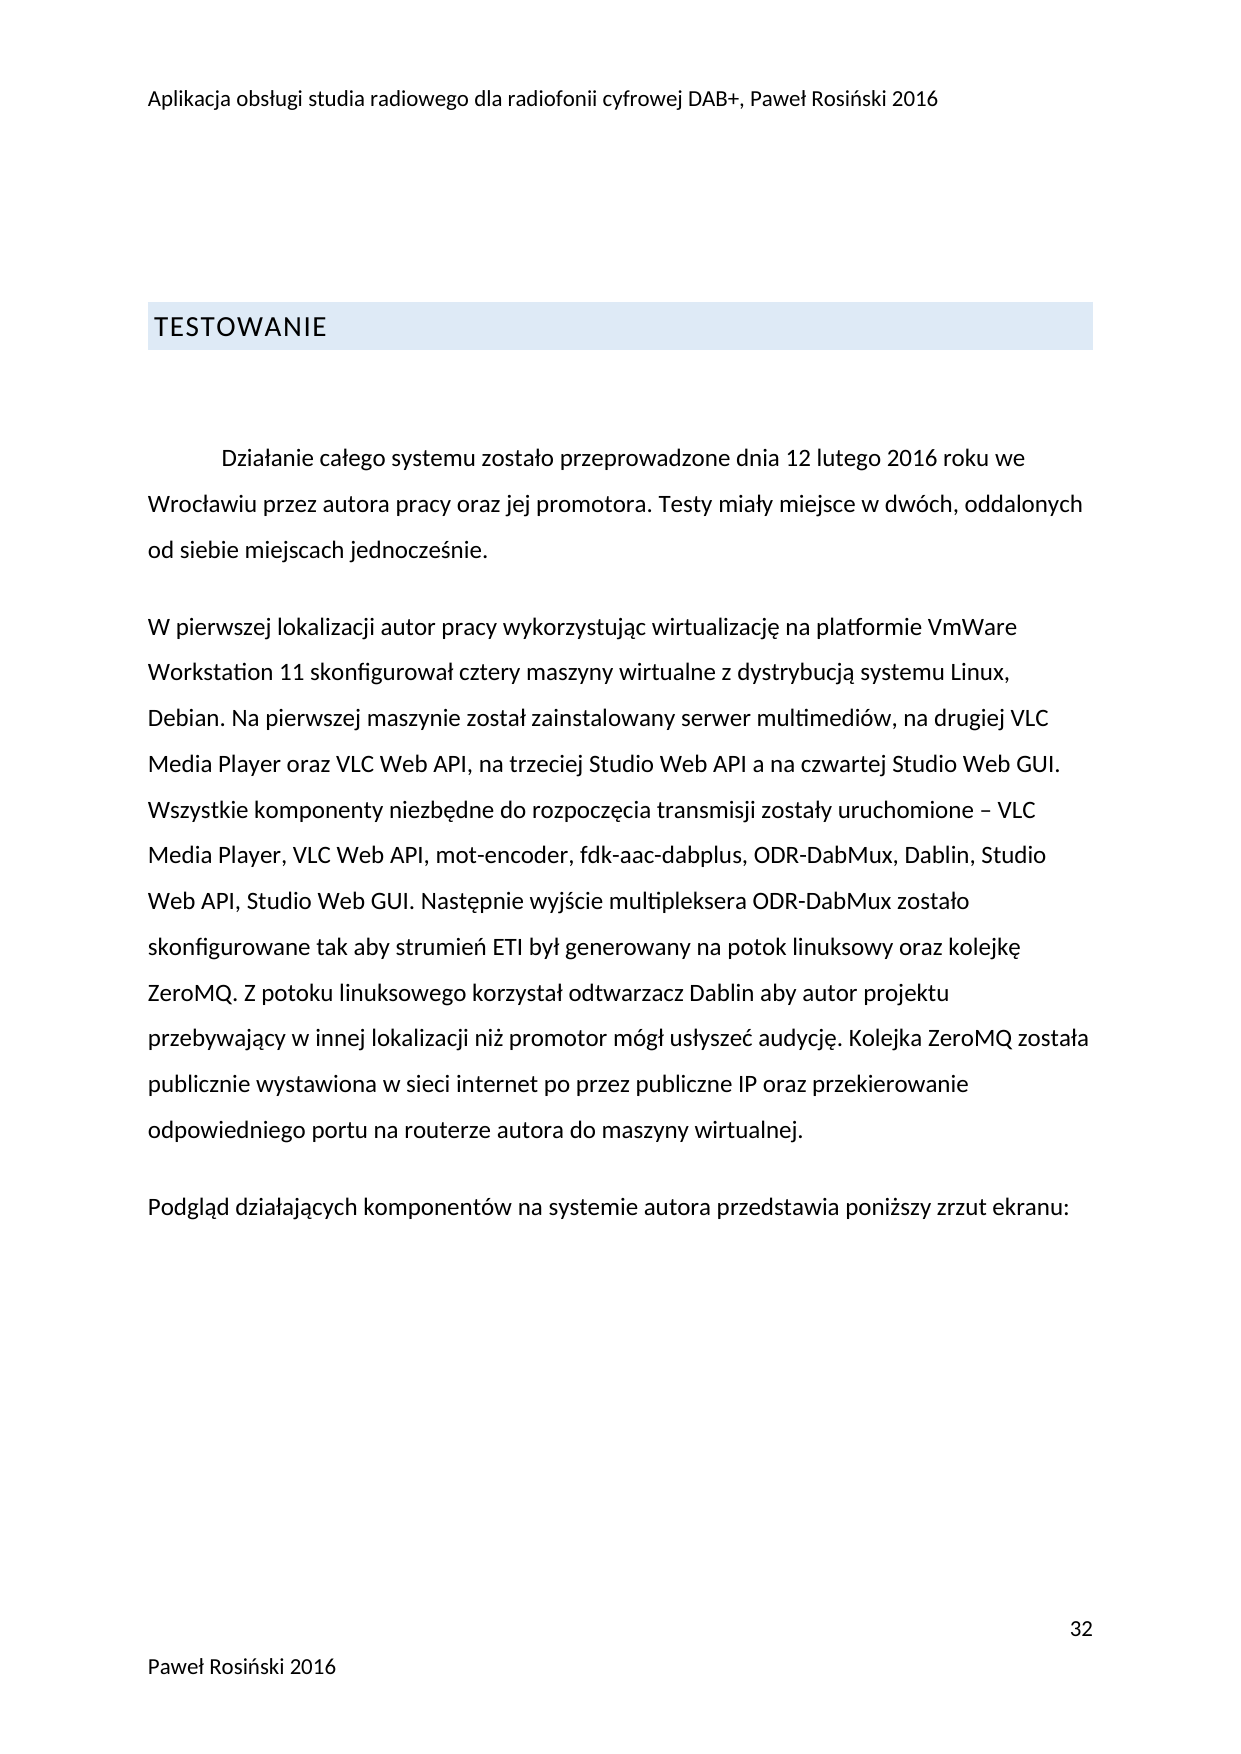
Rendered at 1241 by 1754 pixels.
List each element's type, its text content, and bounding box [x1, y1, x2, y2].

text Podgląd działających komponentów na systemie autora przedstawia poniższy zrzut ekranu: [148, 1191, 1093, 1221]
text W pierwszej lokalizacji autor pracy wykorzystując wirtualizację na platformie VmWare Workstation 11 skonfigurował cztery maszyny wirtualne z dystrybucją systemu Linux, Debian. Na pierwszej maszynie został zainstalowany serwer multimediów, na drugiej VLC Media Player oraz VLC Web API, na trzeciej Studio Web API a na czwartej Studio Web GUI. Wszystkie komponenty niezbędne do rozpoczęcia transmisji zostały uruchomione – VLC Media Player, VLC Web API, mot-encoder, fdk-aac-dabplus, ODR-DabMux, Dablin, Studio Web API, Studio Web GUI. Następnie wyjście multipleksera ODR-DabMux zostało skonfigurowane tak aby strumień ETI był generowany na potok linuksowy oraz kolejkę ZeroMQ. Z potoku linuksowego korzystał odtwarzacz Dablin aby autor projektu przebywający w innej lokalizacji niż promotor mógł usłyszeć audycję. Kolejka ZeroMQ została publicznie wystawiona w sieci internet po przez publiczne IP oraz przekierowanie odpowiedniego portu na routerze autora do maszyny wirtualnej. [148, 611, 1093, 1144]
text Działanie całego systemu zostało przeprowadzone dnia 12 lutego 2016 roku we Wrocławiu przez autora pracy oraz jej promotora. Testy miały miejsce w dwóch, oddalonych od siebie miejscach jednocześnie. [148, 442, 1093, 564]
text Testowanie [154, 308, 1086, 343]
